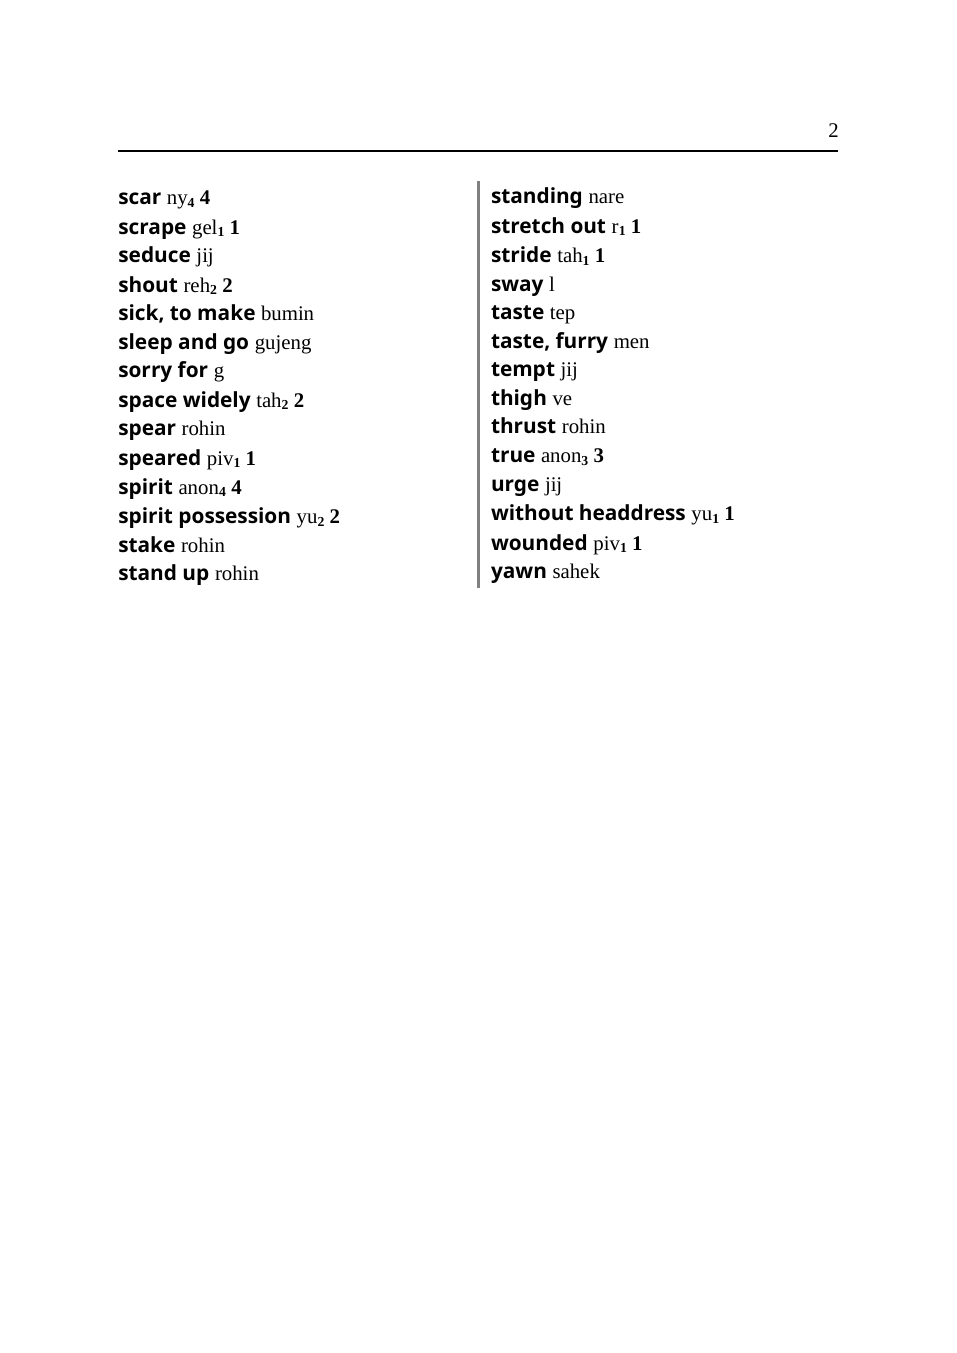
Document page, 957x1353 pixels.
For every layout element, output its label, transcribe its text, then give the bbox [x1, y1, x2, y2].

text space widely tah2 2 [118, 384, 466, 413]
text true anon3 3 [491, 439, 838, 469]
text stride tah1 1 [491, 239, 838, 269]
text taste tep [491, 297, 838, 326]
text yawn sahek [491, 556, 838, 585]
text spirit anon4 4 [118, 471, 466, 501]
text spirit possession yu2 2 [118, 501, 466, 530]
text sway l [491, 269, 838, 297]
text stake rohin [118, 530, 466, 558]
text thrust rohin [491, 411, 838, 439]
text scrape gel1 1 [118, 211, 466, 240]
text standing nare [491, 181, 838, 210]
text stretch out r1 1 [491, 210, 838, 239]
text wounded piv1 1 [491, 527, 838, 556]
text stand up rohin [118, 558, 466, 587]
text thigh ve [491, 383, 838, 411]
text sorry for g [118, 355, 466, 384]
text tempt jij [491, 354, 838, 383]
text urge jij [491, 469, 838, 497]
text spear rohin [118, 413, 466, 442]
text speared piv1 1 [118, 442, 466, 471]
text scar ny4 4 [118, 181, 466, 211]
text sleep and go gujeng [118, 327, 466, 355]
text shout reh2 2 [118, 269, 466, 298]
text sick, to make bumin [118, 298, 466, 327]
text taste, furry men [491, 326, 838, 354]
text seduce jij [118, 240, 466, 269]
text without headdress yu1 1 [491, 497, 838, 527]
